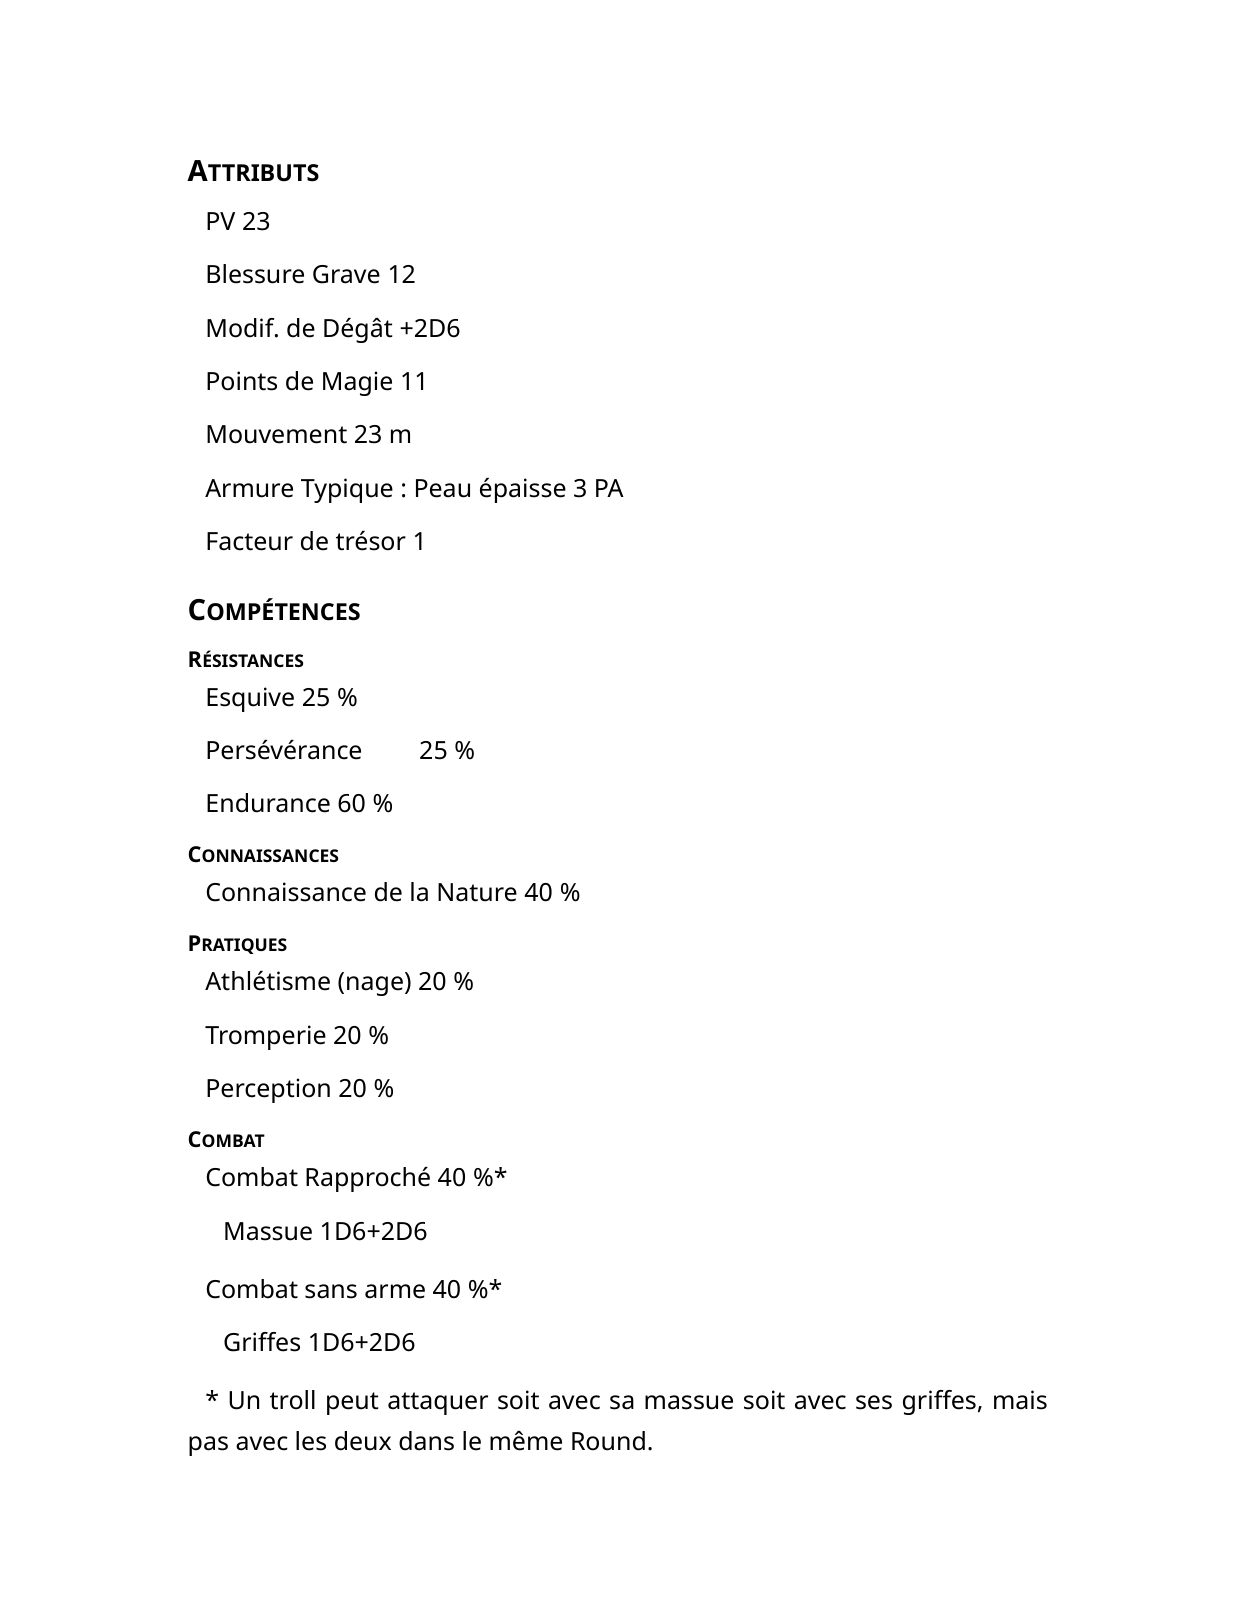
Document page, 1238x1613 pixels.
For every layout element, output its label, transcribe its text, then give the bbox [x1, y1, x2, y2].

text Points de Magie 11 [187, 364, 1050, 398]
text PV 23 [187, 204, 1050, 238]
text Tromperie 20 % [187, 1017, 1050, 1051]
text * Un troll peut attaquer soit avec sa massue soit avec ses griffes, mais pas avec les deux dans le même Round. [187, 1383, 1050, 1458]
text Facteur de trésor 1 [187, 524, 1050, 558]
text Compétences [187, 590, 1050, 629]
text Armure Typique : Peau épaisse 3 PA [187, 471, 1050, 504]
list Griffes 1D6+2D6 [223, 1325, 1050, 1359]
text Mouvement 23 m [187, 417, 1050, 451]
list Massue 1D6+2D6 [223, 1213, 1050, 1247]
text Connaissances [187, 839, 1050, 869]
text Persévérance 25 % [187, 733, 1050, 767]
text Esquive 25 % [187, 679, 1050, 713]
text Endurance 60 % [187, 786, 1050, 820]
text Athlétisme (nage) 20 % [187, 964, 1050, 998]
text Modif. de Dégât +2D6 [187, 311, 1050, 344]
text Combat [187, 1124, 1050, 1154]
text Résistances [187, 643, 1050, 673]
text Attributs [187, 150, 1050, 190]
text Connaissance de la Nature 40 % [187, 875, 1050, 909]
text Blessure Grave 12 [187, 257, 1050, 291]
text Combat Rapproché 40 %* [187, 1160, 1050, 1194]
text Combat sans arme 40 %* [187, 1271, 1050, 1305]
text Perception 20 % [187, 1071, 1050, 1105]
text Pratiques [187, 928, 1050, 958]
